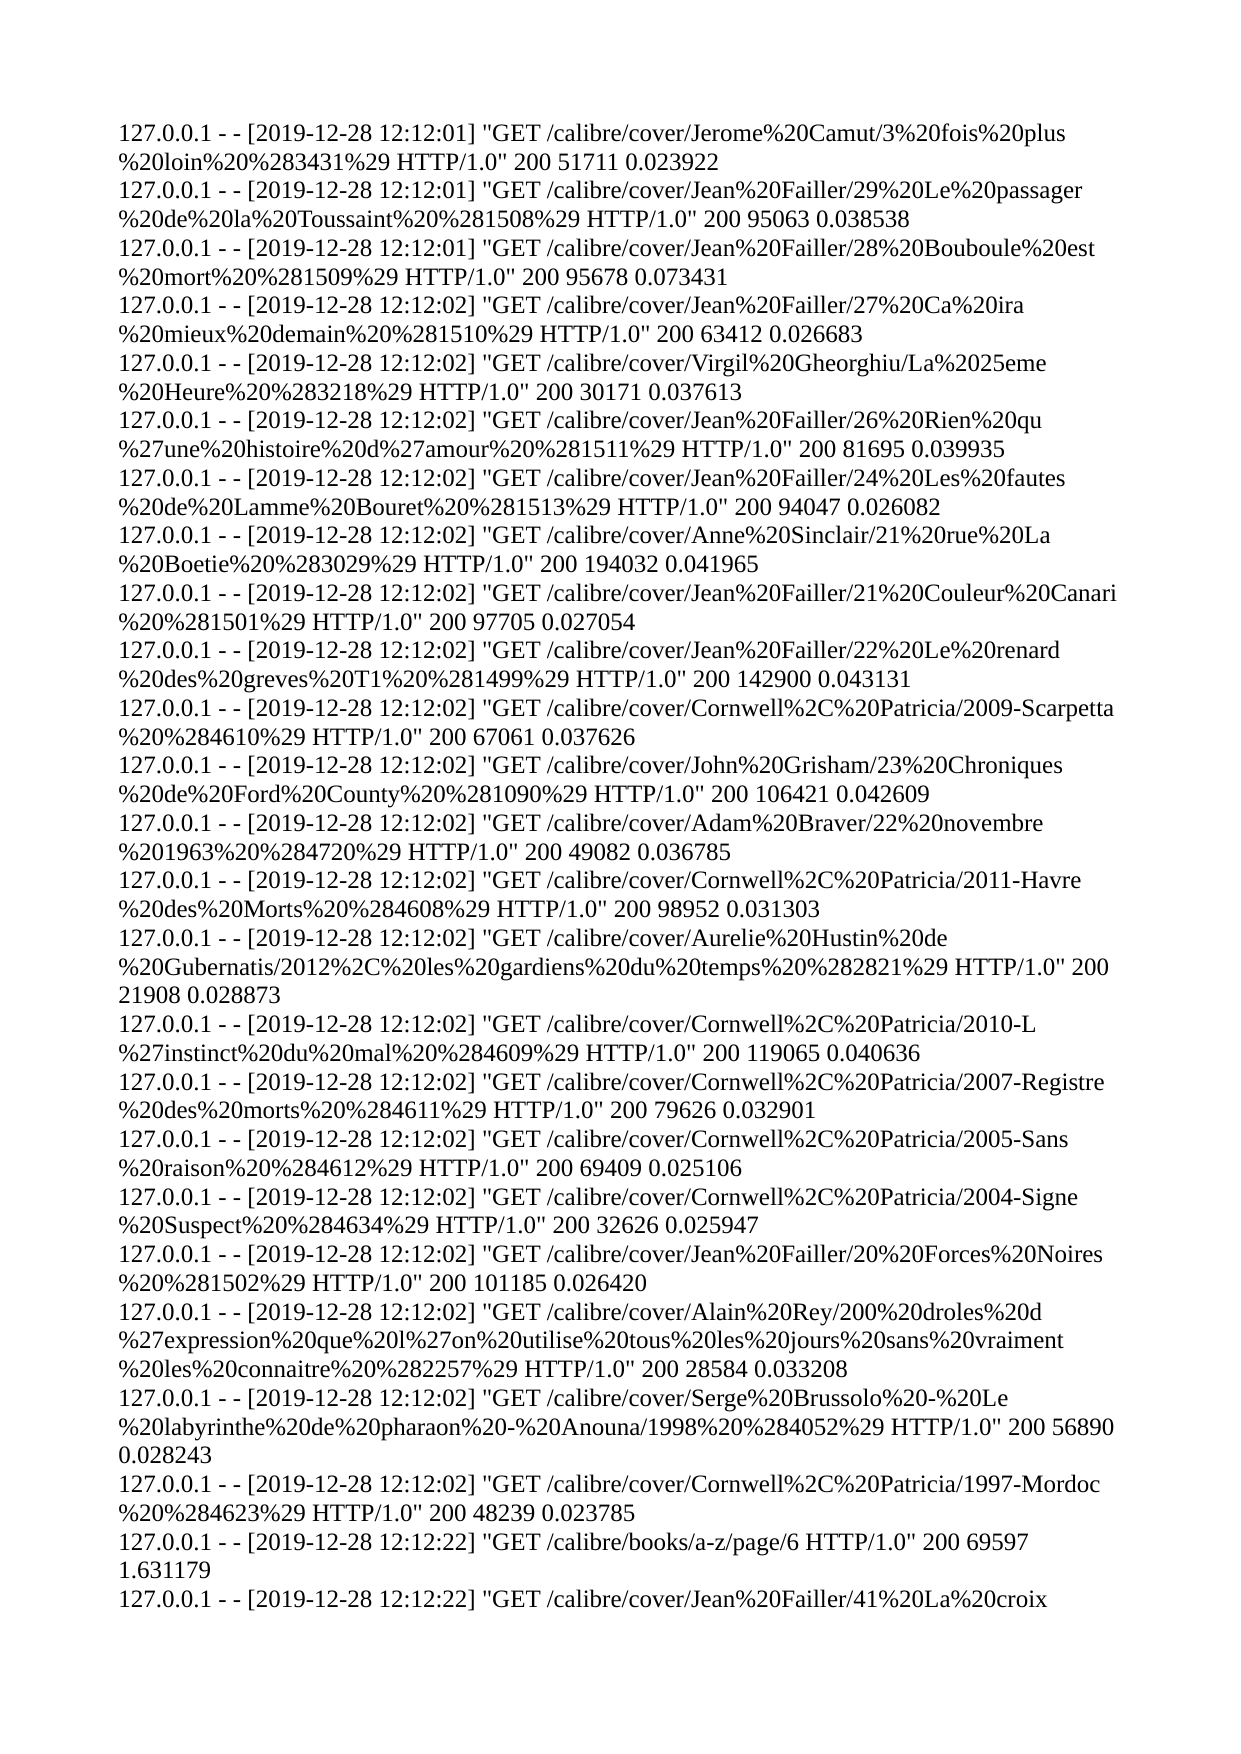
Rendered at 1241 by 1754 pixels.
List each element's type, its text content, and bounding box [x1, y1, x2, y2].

text 127.0.0.1 - - [2019-12-28 12:12:01] "GET /calibre/cover/Jerome%20Camut/3%20fois%20plus%20loin%20%283431%29 HTTP/1.0" 200 51711 0.023922 127.0.0.1 - - [2019-12-28 12:12:01] "GET /calibre/cover/Jean%20Failler/29%20Le%20passager%20de%20la%20Toussaint%20%281508%29 HTTP/1.0" 200 95063 0.038538 127.0.0.1 - - [2019-12-28 12:12:01] "GET /calibre/cover/Jean%20Failler/28%20Bouboule%20est%20mort%20%281509%29 HTTP/1.0" 200 95678 0.073431 127.0.0.1 - - [2019-12-28 12:12:02] "GET /calibre/cover/Jean%20Failler/27%20Ca%20ira%20mieux%20demain%20%281510%29 HTTP/1.0" 200 63412 0.026683 127.0.0.1 - - [2019-12-28 12:12:02] "GET /calibre/cover/Virgil%20Gheorghiu/La%2025eme%20Heure%20%283218%29 HTTP/1.0" 200 30171 0.037613 127.0.0.1 - - [2019-12-28 12:12:02] "GET /calibre/cover/Jean%20Failler/26%20Rien%20qu%27une%20histoire%20d%27amour%20%281511%29 HTTP/1.0" 200 81695 0.039935 127.0.0.1 - - [2019-12-28 12:12:02] "GET /calibre/cover/Jean%20Failler/24%20Les%20fautes%20de%20Lamme%20Bouret%20%281513%29 HTTP/1.0" 200 94047 0.026082 127.0.0.1 - - [2019-12-28 12:12:02] "GET /calibre/cover/Anne%20Sinclair/21%20rue%20La%20Boetie%20%283029%29 HTTP/1.0" 200 194032 0.041965 127.0.0.1 - - [2019-12-28 12:12:02] "GET /calibre/cover/Jean%20Failler/21%20Couleur%20Canari%20%281501%29 HTTP/1.0" 200 97705 0.027054 127.0.0.1 - - [2019-12-28 12:12:02] "GET /calibre/cover/Jean%20Failler/22%20Le%20renard%20des%20greves%20T1%20%281499%29 HTTP/1.0" 200 142900 0.043131 127.0.0.1 - - [2019-12-28 12:12:02] "GET /calibre/cover/Cornwell%2C%20Patricia/2009-Scarpetta%20%284610%29 HTTP/1.0" 200 67061 0.037626 127.0.0.1 - - [2019-12-28 12:12:02] "GET /calibre/cover/John%20Grisham/23%20Chroniques%20de%20Ford%20County%20%281090%29 HTTP/1.0" 200 106421 0.042609 127.0.0.1 - - [2019-12-28 12:12:02] "GET /calibre/cover/Adam%20Braver/22%20novembre%201963%20%284720%29 HTTP/1.0" 200 49082 0.036785 127.0.0.1 - - [2019-12-28 12:12:02] "GET /calibre/cover/Cornwell%2C%20Patricia/2011-Havre%20des%20Morts%20%284608%29 HTTP/1.0" 200 98952 0.031303 127.0.0.1 - - [2019-12-28 12:12:02] "GET /calibre/cover/Aurelie%20Hustin%20de%20Gubernatis/2012%2C%20les%20gardiens%20du%20temps%20%282821%29 HTTP/1.0" 200 21908 0.028873 127.0.0.1 - - [2019-12-28 12:12:02] "GET /calibre/cover/Cornwell%2C%20Patricia/2010-L%27instinct%20du%20mal%20%284609%29 HTTP/1.0" 200 119065 0.040636 127.0.0.1 - - [2019-12-28 12:12:02] "GET /calibre/cover/Cornwell%2C%20Patricia/2007-Registre%20des%20morts%20%284611%29 HTTP/1.0" 200 79626 0.032901 127.0.0.1 - - [2019-12-28 12:12:02] "GET /calibre/cover/Cornwell%2C%20Patricia/2005-Sans%20raison%20%284612%29 HTTP/1.0" 200 69409 0.025106 127.0.0.1 - - [2019-12-28 12:12:02] "GET /calibre/cover/Cornwell%2C%20Patricia/2004-Signe%20Suspect%20%284634%29 HTTP/1.0" 200 32626 0.025947 127.0.0.1 - - [2019-12-28 12:12:02] "GET /calibre/cover/Jean%20Failler/20%20Forces%20Noires%20%281502%29 HTTP/1.0" 200 101185 0.026420 127.0.0.1 - - [2019-12-28 12:12:02] "GET /calibre/cover/Alain%20Rey/200%20droles%20d%27expression%20que%20l%27on%20utilise%20tous%20les%20jours%20sans%20vraiment%20les%20connaitre%20%282257%29 HTTP/1.0" 200 28584 0.033208 127.0.0.1 - - [2019-12-28 12:12:02] "GET /calibre/cover/Serge%20Brussolo%20-%20Le%20labyrinthe%20de%20pharaon%20-%20Anouna/1998%20%284052%29 HTTP/1.0" 200 56890 0.028243 127.0.0.1 - - [2019-12-28 12:12:02] "GET /calibre/cover/Cornwell%2C%20Patricia/1997-Mordoc%20%284623%29 HTTP/1.0" 200 48239 0.023785 127.0.0.1 - - [2019-12-28 12:12:22] "GET /calibre/books/a-z/page/6 HTTP/1.0" 200 69597 1.631179 127.0.0.1 - - [2019-12-28 12:12:22] "GET /calibre/cover/Jean%20Failler/41%20La%20croix [118, 118, 1122, 1613]
